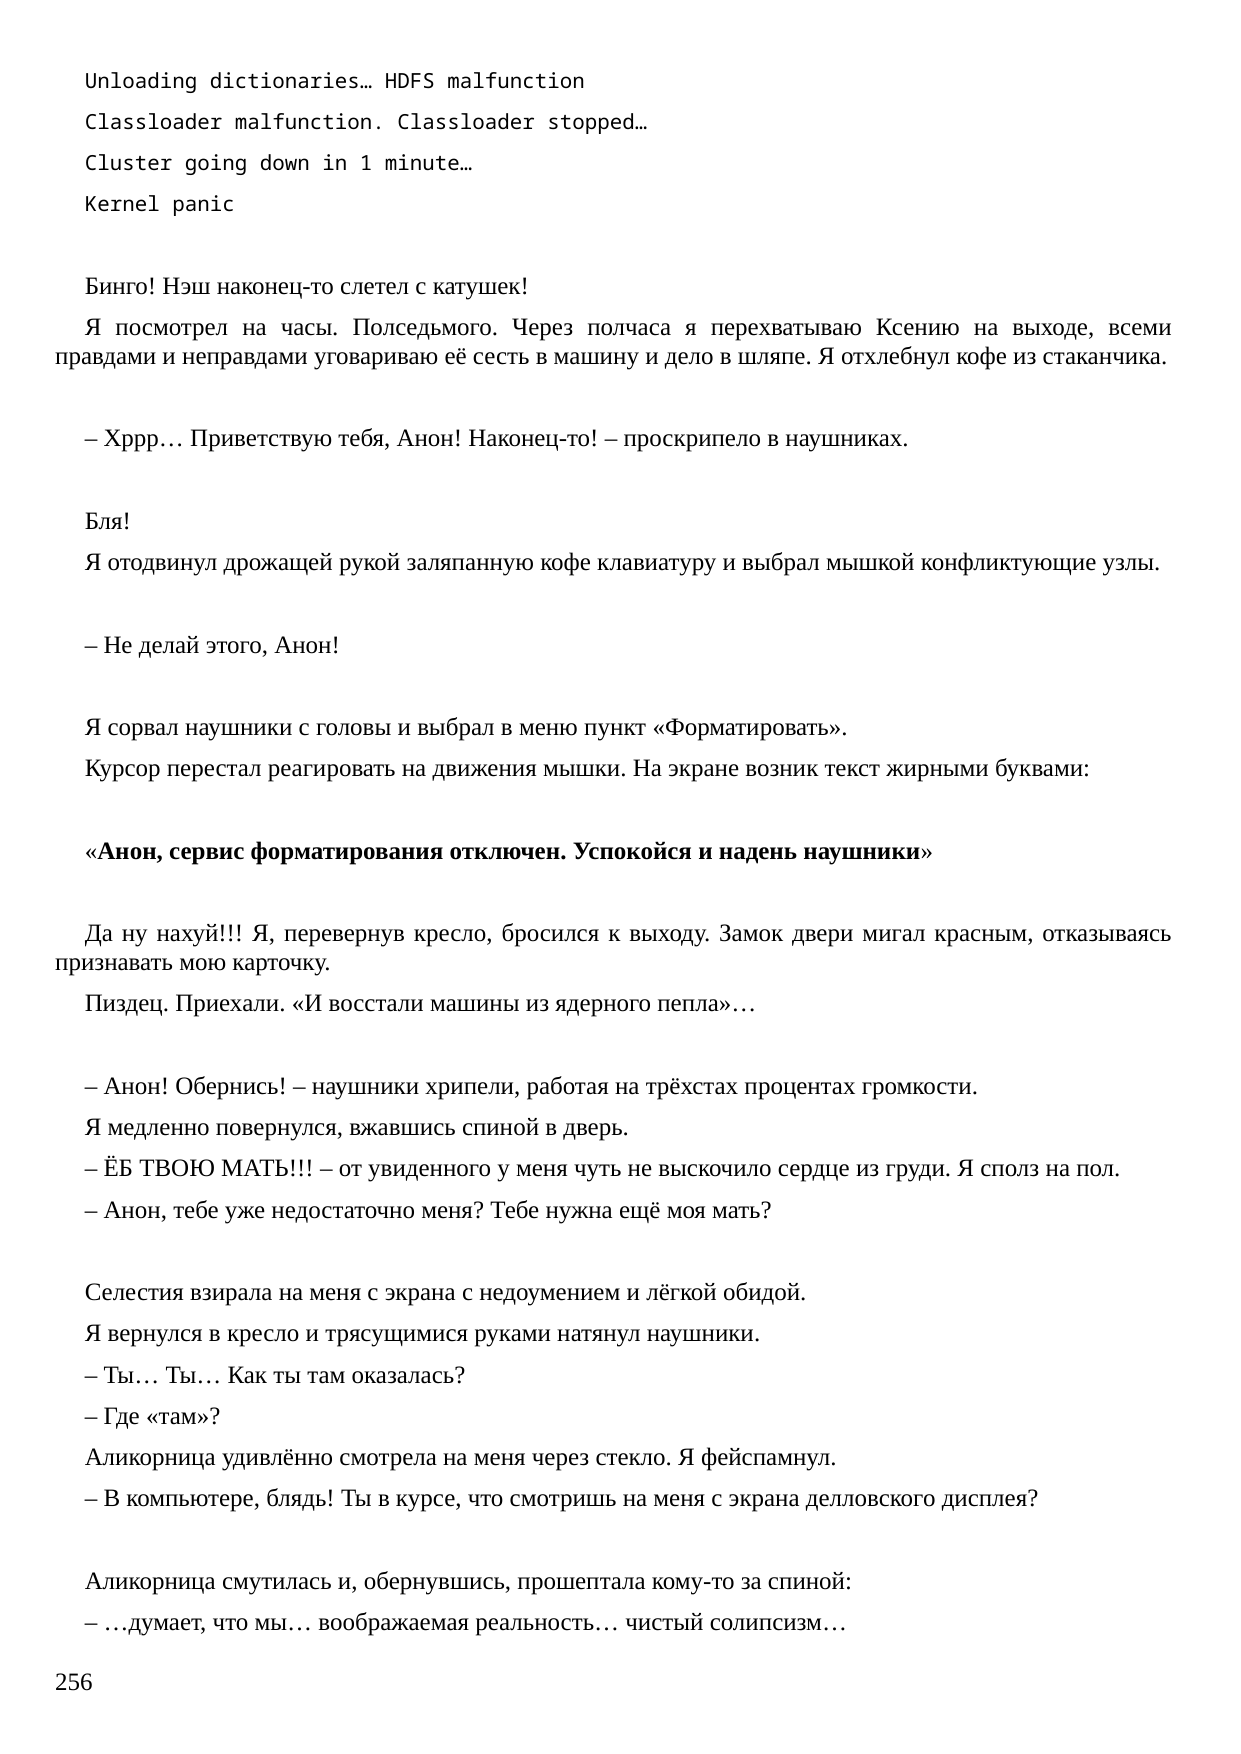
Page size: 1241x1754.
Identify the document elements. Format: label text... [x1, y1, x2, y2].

text Я медленно повернулся, вжавшись спиной в дверь. [55, 1112, 1173, 1141]
text Да ну нахуй!!! Я, перевернув кресло, бросился к выходу. Замок двери мигал красным, отказываясь признавать мою карточку. [55, 918, 1173, 976]
text Я сорвал наушники с головы и выбрал в меню пункт «Форматировать». [55, 712, 1173, 741]
text «Анон, сервис форматирования отключен. Успокойся и надень наушники» [55, 836, 1173, 865]
text – В компьютере, блядь! Ты в курсе, что смотришь на меня с экрана делловского дисплея? [55, 1483, 1173, 1512]
text Classloader malfunction. Classloader stopped… [55, 107, 1173, 135]
text Kernel panic [55, 189, 1173, 217]
text Селестия взирала на меня с экрана с недоумением и лёгкой обидой. [55, 1277, 1173, 1306]
text – Ты… Ты… Как ты там оказалась? [55, 1360, 1173, 1388]
text Курсор перестал реагировать на движения мышки. На экране возник текст жирными буквами: [55, 753, 1173, 782]
text Бинго! Нэш наконец-то слетел с катушек! [55, 271, 1173, 300]
text Аликорница смутилась и, обернувшись, прошептала кому-то за спиной: [55, 1566, 1173, 1595]
text Я отодвинул дрожащей рукой заляпанную кофе клавиатуру и выбрал мышкой конфликтующие узлы. [55, 547, 1173, 576]
text Пиздец. Приехали. «И восстали машины из ядерного пепла»… [55, 988, 1173, 1017]
text Я вернулся в кресло и трясущимися руками натянул наушники. [55, 1318, 1173, 1347]
text – ЁБ ТВОЮ МАТЬ!!! – от увиденного у меня чуть не выскочило сердце из груди. Я сполз на пол. [55, 1153, 1173, 1182]
text – Где «там»? [55, 1401, 1173, 1430]
text Аликорница удивлённо смотрела на меня через стекло. Я фейспамнул. [55, 1442, 1173, 1471]
text Cluster going down in 1 minute… [55, 148, 1173, 176]
text – Не делай этого, Анон! [55, 630, 1173, 658]
text Бля! [55, 506, 1173, 535]
text – Анон! Обернись! – наушники хрипели, работая на трёхстах процентах громкости. [55, 1071, 1173, 1100]
text – Анон, тебе уже недостаточно меня? Тебе нужна ещё моя мать? [55, 1195, 1173, 1223]
text – Хррр… Приветствую тебя, Анон! Наконец-то! – проскрипело в наушниках. [55, 423, 1173, 452]
text – …думает, что мы… воображаемая реальность… чистый солипсизм… [55, 1607, 1173, 1636]
text Я посмотрел на часы. Полседьмого. Через полчаса я перехватываю Ксению на выходе, всеми правдами и неправдами уговариваю её сесть в машину и дело в шляпе. Я отхлебнул кофе из стаканчика. [55, 312, 1173, 370]
text Unloading dictionaries… HDFS malfunction [55, 66, 1173, 94]
